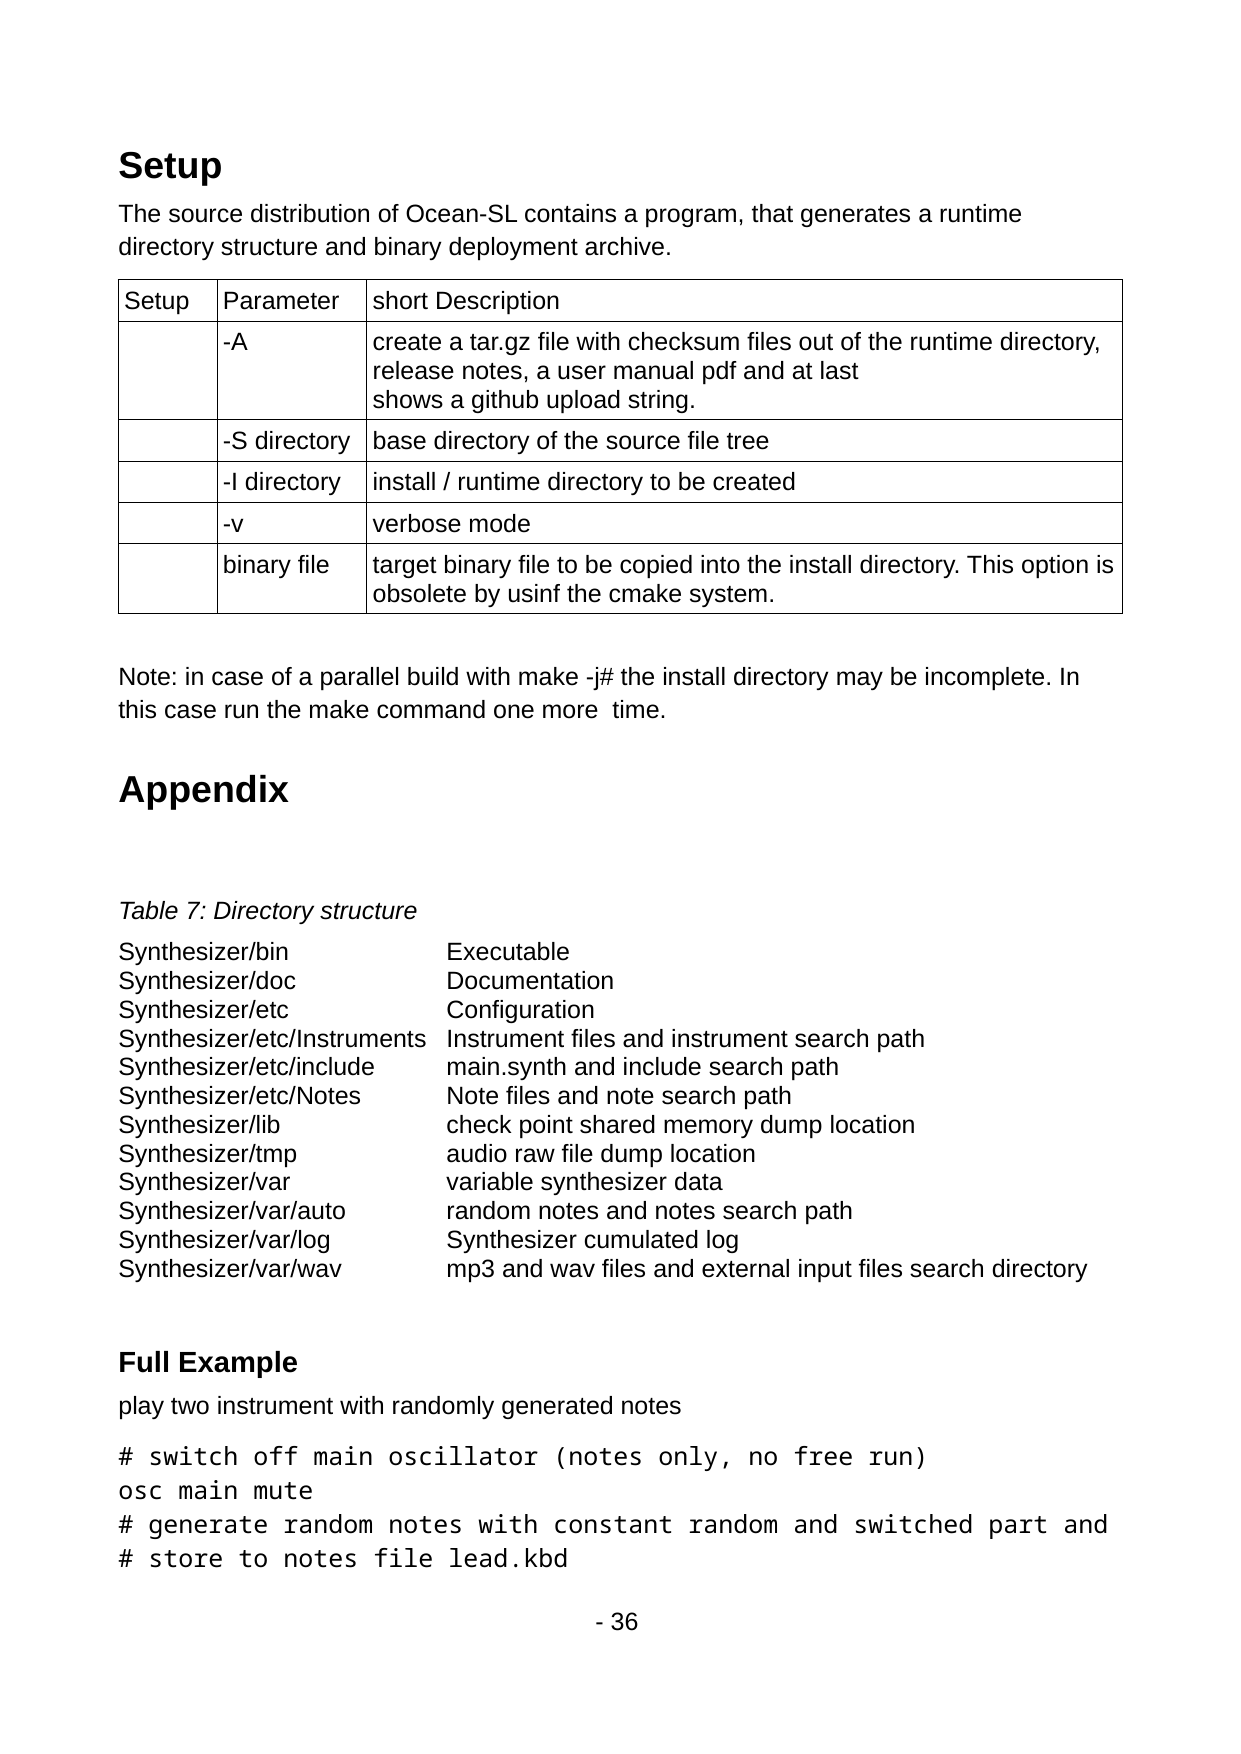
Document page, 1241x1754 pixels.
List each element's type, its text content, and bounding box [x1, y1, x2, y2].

table_cell random notes and notes search path [446, 1196, 1122, 1225]
table_cell Documentation [446, 966, 1122, 995]
table_header Setup [119, 280, 217, 321]
subtitle Full Example [118, 1344, 1122, 1378]
text osc main mute [118, 1472, 1122, 1506]
table_cell Synthesizer cumulated log [446, 1225, 1122, 1254]
table_cell -S directory [218, 420, 366, 461]
table_cell Synthesizer/tmp [118, 1139, 446, 1167]
table_cell Synthesizer/lib [118, 1110, 446, 1139]
table_cell [119, 503, 217, 543]
table_cell install / runtime directory to be created [367, 462, 1122, 502]
table_cell [119, 322, 217, 419]
table_cell [119, 462, 217, 502]
table_cell -I directory [218, 462, 366, 502]
table_cell check point shared memory dump location [446, 1110, 1122, 1139]
table_cell Synthesizer/var/wav [118, 1254, 446, 1282]
table_cell create a tar.gz file with checksum files out of the runtime directory, release notes, a user manual pdf and at last shows a github upload string. [367, 322, 1122, 419]
table_cell mp3 and wav files and external input files search directory [446, 1254, 1122, 1282]
table_cell Synthesizer/etc [118, 995, 446, 1024]
subtitle Setup [118, 143, 1122, 186]
table_cell -v [218, 503, 366, 543]
text # generate random notes with constant random and switched part and [118, 1506, 1122, 1540]
table_cell base directory of the source file tree [367, 420, 1122, 461]
table_header Executable [446, 938, 1122, 966]
table_header Parameter [218, 280, 366, 321]
table_cell Note files and note search path [446, 1081, 1122, 1110]
table_cell Instrument files and instrument search path [446, 1024, 1122, 1052]
table_cell audio raw file dump location [446, 1139, 1122, 1167]
table_cell Synthesizer/etc/include [118, 1053, 446, 1081]
text # store to notes file lead.kbd [118, 1540, 1122, 1574]
table_cell Synthesizer/var/log [118, 1225, 446, 1254]
table_cell Synthesizer/var/auto [118, 1196, 446, 1225]
table_cell binary file [218, 544, 366, 613]
subtitle Appendix [118, 767, 1122, 811]
text play two instrument with randomly generated notes [118, 1391, 1122, 1419]
table_header short Description [367, 280, 1122, 321]
table_cell Synthesizer/var [118, 1168, 446, 1196]
table_cell Synthesizer/doc [118, 966, 446, 995]
text Table 7: Directory structure [118, 896, 1122, 925]
text The source distribution of Ocean-SL contains a program, that generates a runtime directory structure and binary deployment archive. [118, 199, 1122, 261]
table_cell [119, 420, 217, 461]
table_cell verbose mode [367, 503, 1122, 543]
table_cell target binary file to be copied into the install directory. This option is obsolete by usinf the cmake system. [367, 544, 1122, 613]
table_cell [119, 544, 217, 613]
table_cell main.synth and include search path [446, 1053, 1122, 1081]
table_header Synthesizer/bin [118, 938, 446, 966]
table_cell Configuration [446, 995, 1122, 1024]
table_cell variable synthesizer data [446, 1168, 1122, 1196]
text # switch off main oscillator (notes only, no free run) [118, 1438, 1122, 1472]
table_cell Synthesizer/etc/Notes [118, 1081, 446, 1110]
table_cell Synthesizer/etc/Instruments [118, 1024, 446, 1052]
table_cell -A [218, 322, 366, 419]
text Note: in case of a parallel build with make -j# the install directory may be incomplete. In this case run the make command one more time. [118, 662, 1122, 723]
